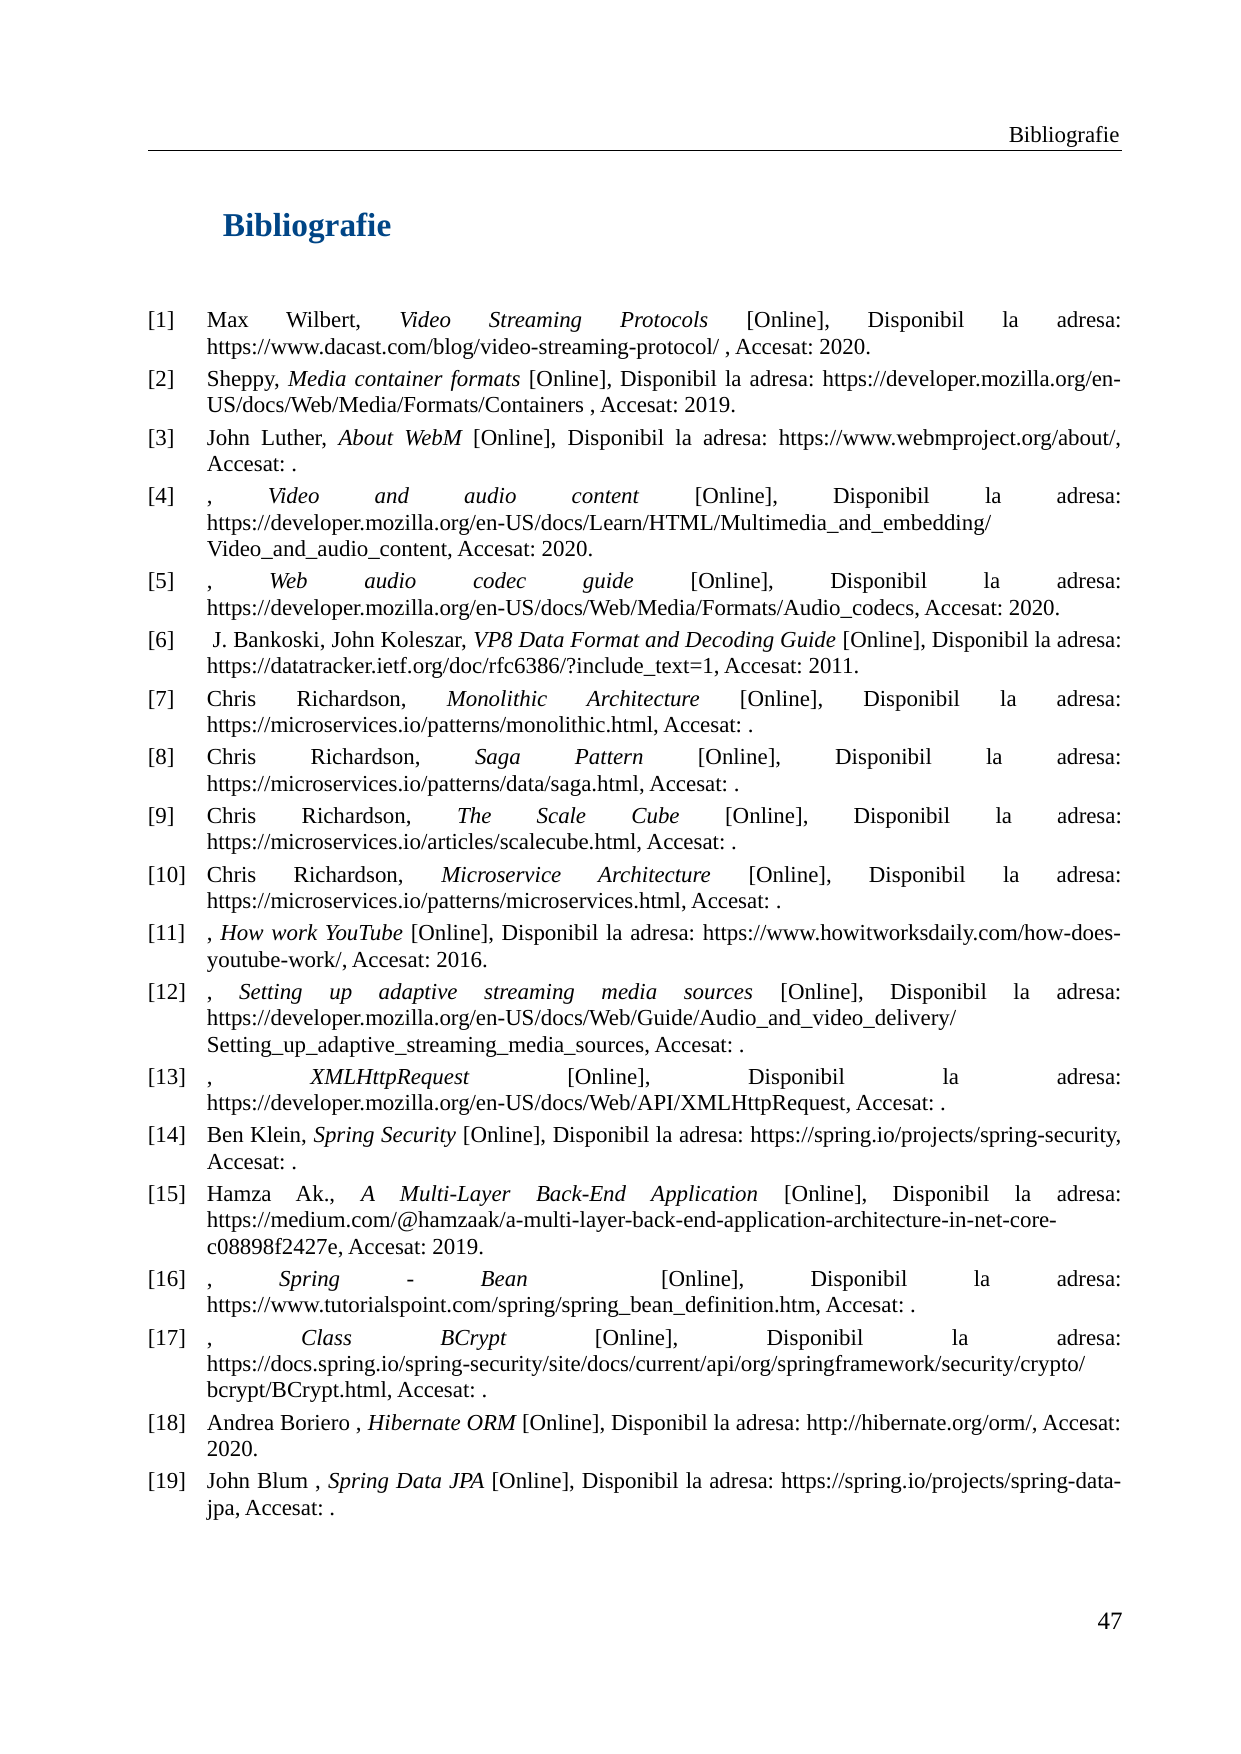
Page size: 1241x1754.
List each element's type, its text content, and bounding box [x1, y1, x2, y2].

text [1] Max Wilbert, Video Streaming Protocols [Online], Disponibil la adresa: https://www.dacast.com/blog/video-streaming-protocol/ , Accesat: 2020. [148, 306, 1122, 359]
text [9] Chris Richardson, The Scale Cube [Online], Disponibil la adresa: https://microservices.io/articles/scalecube.html, Accesat: . [148, 802, 1122, 855]
text [5] , Web audio codec guide [Online], Disponibil la adresa: https://developer.mozilla.org/en-US/docs/Web/Media/Formats/Audio_codecs, Accesat: 2020. [148, 567, 1122, 620]
text [12] , Setting up adaptive streaming media sources [Online], Disponibil la adresa: https://developer.mozilla.org/en-US/docs/Web/Guide/Audio_and_video_delivery/Setting_up_adaptive_streaming_media_sources, Accesat: . [148, 978, 1122, 1057]
text [7] Chris Richardson, Monolithic Architecture [Online], Disponibil la adresa: https://microservices.io/patterns/monolithic.html, Accesat: . [148, 685, 1122, 737]
text [19] John Blum , Spring Data JPA [Online], Disponibil la adresa: https://spring.io/projects/spring-data-jpa, Accesat: . [148, 1467, 1122, 1520]
text [3] John Luther, About WebM [Online], Disponibil la adresa: https://www.webmproject.org/about/, Accesat: . [148, 424, 1122, 476]
text [15] Hamza Ak., A Multi-Layer Back-End Application [Online], Disponibil la adresa: https://medium.com/@hamzaak/a-multi-layer-back-end-application-architecture-in-net-core-c08898f2427e, Accesat: 2019. [148, 1180, 1122, 1259]
text [18] Andrea Boriero , Hibernate ORM [Online], Disponibil la adresa: http://hibernate.org/orm/, Accesat: 2020. [148, 1409, 1122, 1462]
text [14] Ben Klein, Spring Security [Online], Disponibil la adresa: https://spring.io/projects/spring-security, Accesat: . [148, 1122, 1122, 1174]
text [17] , Class BCrypt [Online], Disponibil la adresa: https://docs.spring.io/spring-security/site/docs/current/api/org/springframework/security/crypto/bcrypt/BCrypt.html, Accesat: . [148, 1324, 1122, 1403]
text [11] , How work YouTube [Online], Disponibil la adresa: https://www.howitworksdaily.com/how-does-youtube-work/, Accesat: 2016. [148, 919, 1122, 972]
text [6] J. Bankoski, John Koleszar, VP8 Data Format and Decoding Guide [Online], Disponibil la adresa: https://datatracker.ietf.org/doc/rfc6386/?include_text=1, Accesat: 2011. [148, 626, 1122, 679]
text [4] , Video and audio content [Online], Disponibil la adresa: https://developer.mozilla.org/en-US/docs/Learn/HTML/Multimedia_and_embedding/Video_and_audio_content, Accesat: 2020. [148, 482, 1122, 561]
text [13] , XMLHttpRequest [Online], Disponibil la adresa: https://developer.mozilla.org/en-US/docs/Web/API/XMLHttpRequest, Accesat: . [148, 1063, 1122, 1116]
text [16] , Spring - Bean [Online], Disponibil la adresa: https://www.tutorialspoint.com/spring/spring_bean_definition.htm, Accesat: . [148, 1265, 1122, 1318]
subtitle Bibliografie [148, 205, 1122, 243]
text [10] Chris Richardson, Microservice Architecture [Online], Disponibil la adresa: https://microservices.io/patterns/microservices.html, Accesat: . [148, 861, 1122, 913]
text [2] Sheppy, Media container formats [Online], Disponibil la adresa: https://developer.mozilla.org/en-US/docs/Web/Media/Formats/Containers , Accesat: 2019. [148, 365, 1122, 418]
text [8] Chris Richardson, Saga Pattern [Online], Disponibil la adresa: https://microservices.io/patterns/data/saga.html, Accesat: . [148, 743, 1122, 796]
